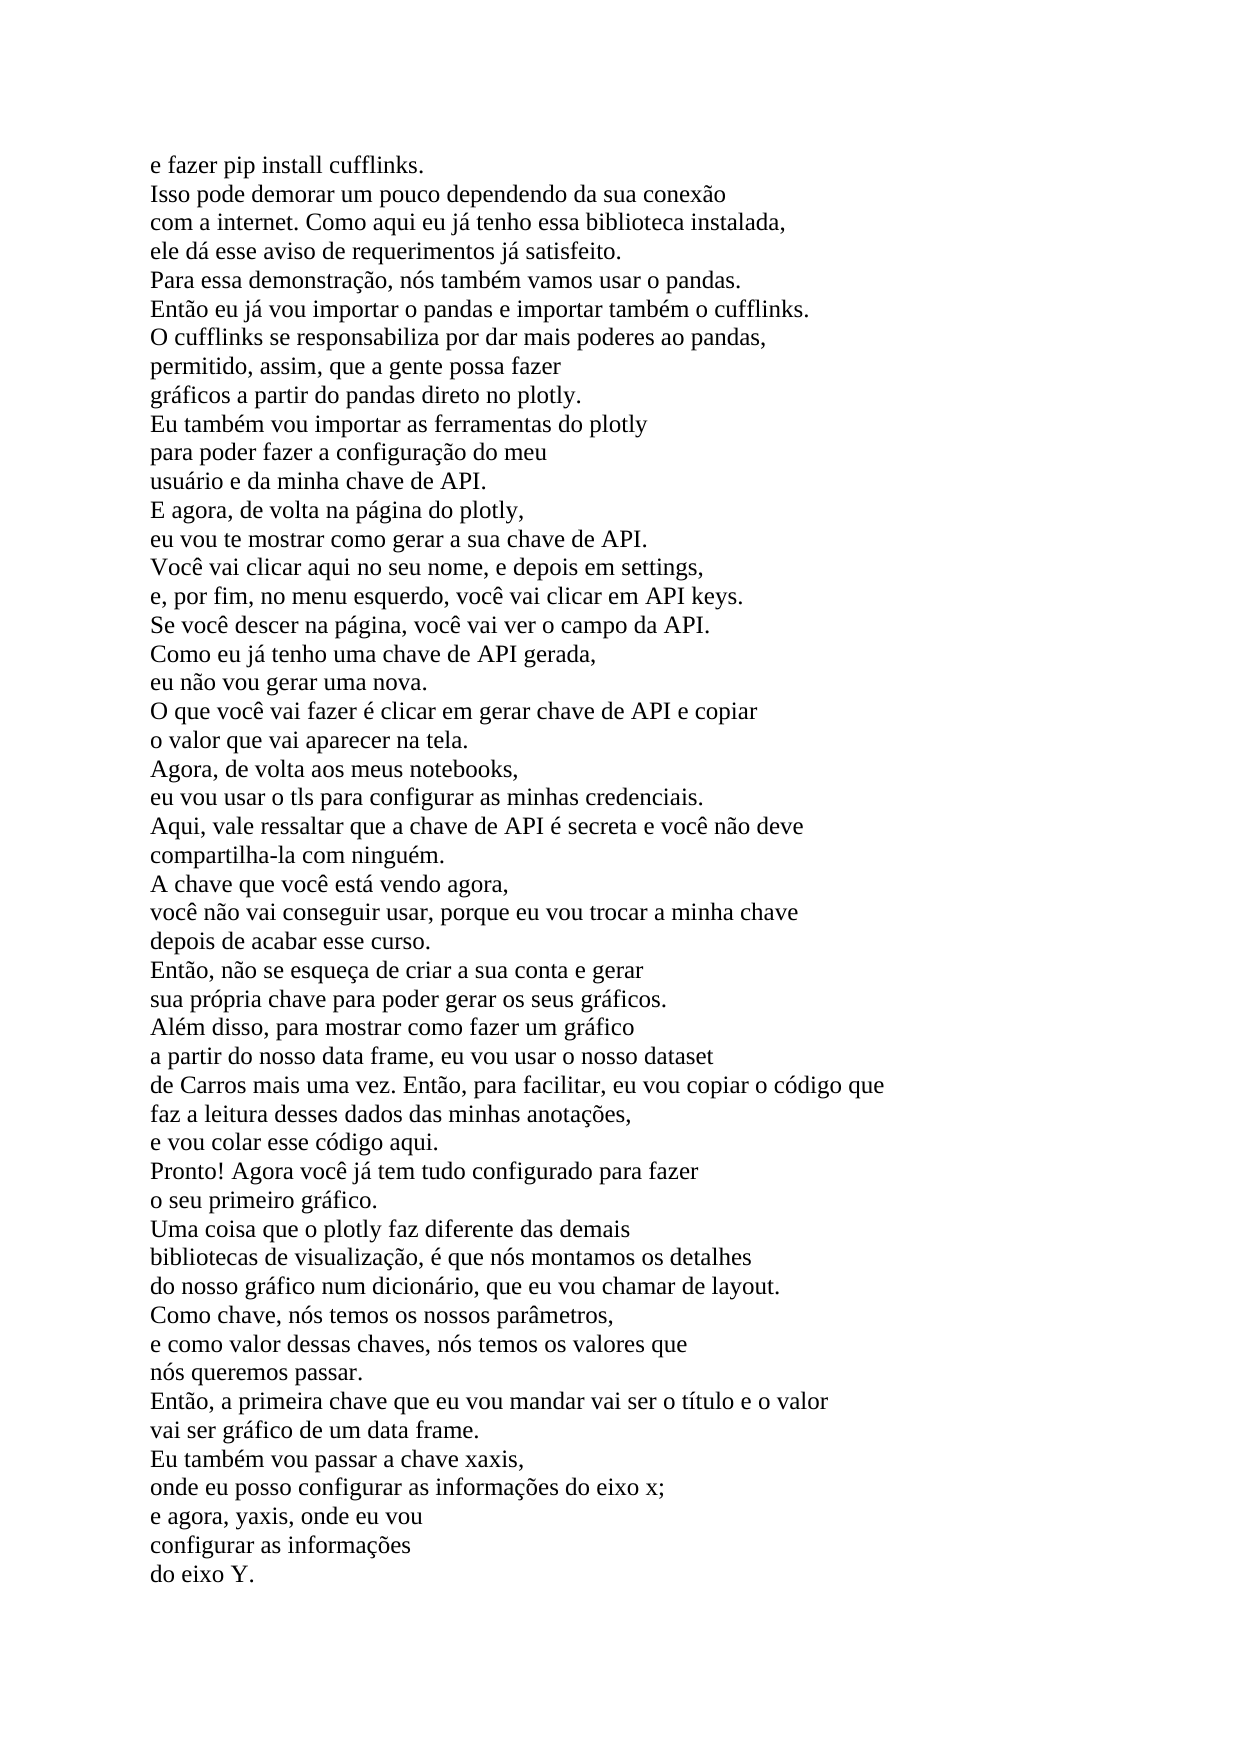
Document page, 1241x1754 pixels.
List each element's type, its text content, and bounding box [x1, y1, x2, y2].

text vai ser gráfico de um data frame. [150, 1415, 1090, 1444]
text Como chave, nós temos os nossos parâmetros, [150, 1300, 1090, 1329]
text gráficos a partir do pandas direto no plotly. [150, 380, 1090, 409]
text nós queremos passar. [150, 1357, 1090, 1386]
text Pronto! Agora você já tem tudo configurado para fazer [150, 1156, 1090, 1185]
text Além disso, para mostrar como fazer um gráfico [150, 1012, 1090, 1041]
text de Carros mais uma vez. Então, para facilitar, eu vou copiar o código que [150, 1070, 1090, 1099]
text Isso pode demorar um pouco dependendo da sua conexão [150, 179, 1090, 207]
text Então, não se esqueça de criar a sua conta e gerar [150, 955, 1090, 984]
text o seu primeiro gráfico. [150, 1185, 1090, 1214]
text Então, a primeira chave que eu vou mandar vai ser o título e o valor [150, 1386, 1090, 1415]
text e agora, yaxis, onde eu vou [150, 1501, 1090, 1530]
text Eu também vou importar as ferramentas do plotly [150, 409, 1090, 437]
text sua própria chave para poder gerar os seus gráficos. [150, 984, 1090, 1012]
text o valor que vai aparecer na tela. [150, 725, 1090, 754]
text e como valor dessas chaves, nós temos os valores que [150, 1329, 1090, 1357]
text Uma coisa que o plotly faz diferente das demais [150, 1214, 1090, 1242]
text Para essa demonstração, nós também vamos usar o pandas. [150, 265, 1090, 294]
text A chave que você está vendo agora, [150, 869, 1090, 897]
text Como eu já tenho uma chave de API gerada, [150, 639, 1090, 667]
text E agora, de volta na página do plotly, [150, 495, 1090, 524]
text onde eu posso configurar as informações do eixo x; [150, 1472, 1090, 1501]
text eu vou usar o tls para configurar as minhas credenciais. [150, 782, 1090, 811]
text Eu também vou passar a chave xaxis, [150, 1444, 1090, 1472]
text eu não vou gerar uma nova. [150, 667, 1090, 696]
text O cufflinks se responsabiliza por dar mais poderes ao pandas, [150, 322, 1090, 351]
text faz a leitura desses dados das minhas anotações, [150, 1099, 1090, 1127]
text Você vai clicar aqui no seu nome, e depois em settings, [150, 552, 1090, 581]
text depois de acabar esse curso. [150, 926, 1090, 955]
text Então eu já vou importar o pandas e importar também o cufflinks. [150, 294, 1090, 322]
text O que você vai fazer é clicar em gerar chave de API e copiar [150, 696, 1090, 725]
text ele dá esse aviso de requerimentos já satisfeito. [150, 236, 1090, 265]
text Aqui, vale ressaltar que a chave de API é secreta e você não deve [150, 811, 1090, 840]
text com a internet. Como aqui eu já tenho essa biblioteca instalada, [150, 207, 1090, 236]
text e fazer pip install cufflinks. [150, 150, 1090, 179]
text Se você descer na página, você vai ver o campo da API. [150, 610, 1090, 639]
text do eixo Y. [150, 1559, 1090, 1587]
text usuário e da minha chave de API. [150, 466, 1090, 495]
text Agora, de volta aos meus notebooks, [150, 754, 1090, 782]
text permitido, assim, que a gente possa fazer [150, 351, 1090, 380]
text e vou colar esse código aqui. [150, 1127, 1090, 1156]
text configurar as informações [150, 1530, 1090, 1559]
text do nosso gráfico num dicionário, que eu vou chamar de layout. [150, 1271, 1090, 1300]
text e, por fim, no menu esquerdo, você vai clicar em API keys. [150, 581, 1090, 610]
text compartilha-la com ninguém. [150, 840, 1090, 869]
text a partir do nosso data frame, eu vou usar o nosso dataset [150, 1041, 1090, 1070]
text eu vou te mostrar como gerar a sua chave de API. [150, 524, 1090, 552]
text para poder fazer a configuração do meu [150, 437, 1090, 466]
text bibliotecas de visualização, é que nós montamos os detalhes [150, 1242, 1090, 1271]
text você não vai conseguir usar, porque eu vou trocar a minha chave [150, 897, 1090, 926]
